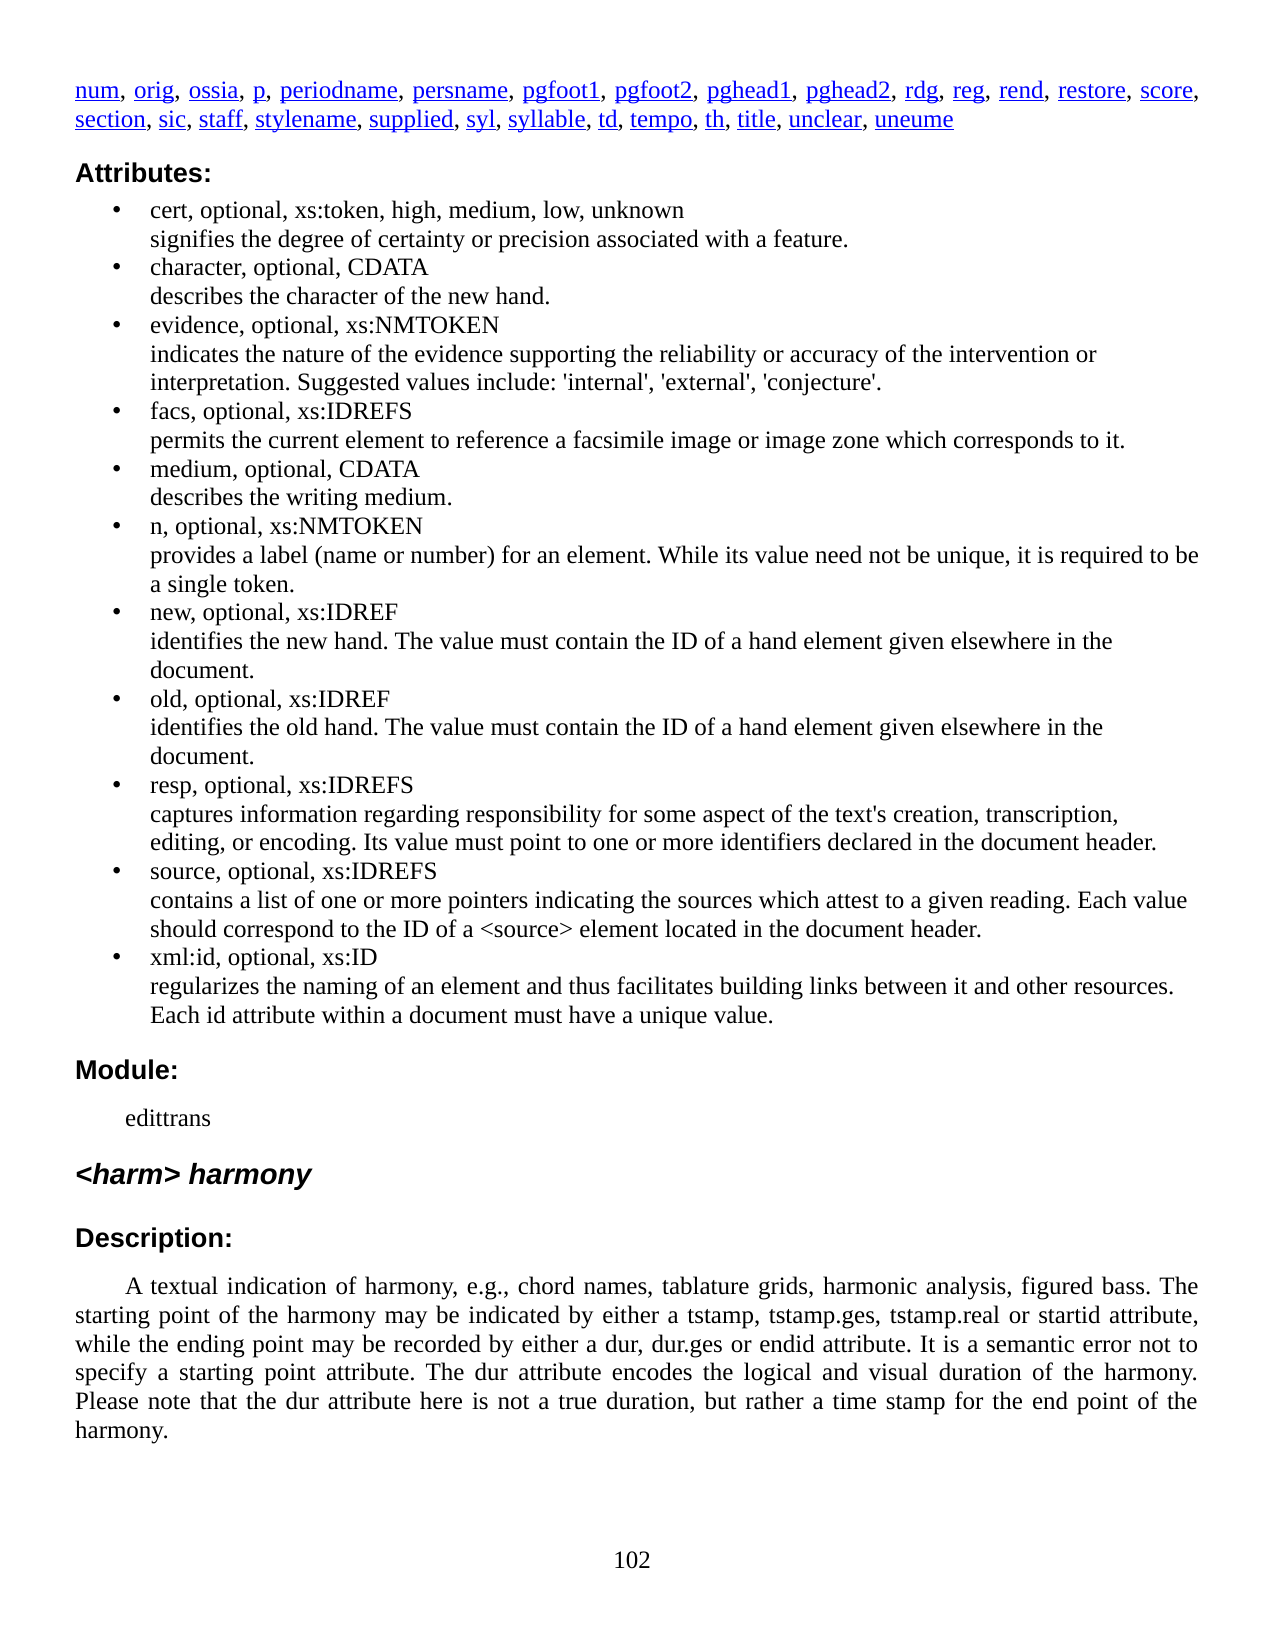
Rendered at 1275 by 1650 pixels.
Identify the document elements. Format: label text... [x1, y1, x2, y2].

text A textual indication of harmony, e.g., chord names, tablature grids, harmonic analysis, figured bass. The starting point of the harmony may be indicated by either a tstamp, tstamp.ges, tstamp.real or startid attribute, while the ending point may be recorded by either a dur, dur.ges or endid attribute. It is a semantic error not to specify a starting point attribute. The dur attribute encodes the logical and visual duration of the harmony. Please note that the dur attribute here is not a true duration, but rather a time stamp for the end point of the harmony. [75, 1271, 1200, 1444]
list facs, optional, xs:IDREFS permits the current element to reference a facsimile image or image zone which corresponds to it. [112, 396, 1200, 454]
subtitle <harm> harmony [75, 1157, 1200, 1191]
list n, optional, xs:NMTOKEN provides a label (name or number) for an element. While its value need not be unique, it is required to be a single token. [112, 511, 1200, 597]
subtitle Module: [75, 1054, 1200, 1085]
list xml:id, optional, xs:ID regularizes the naming of an element and thus facilitates building links between it and other resources. Each id attribute within a document must have a unique value. [112, 942, 1200, 1029]
list medium, optional, CDATA describes the writing medium. [112, 454, 1200, 511]
text edittrans [75, 1103, 1200, 1132]
subtitle Attributes: [75, 157, 1200, 189]
list cert, optional, xs:token, high, medium, low, unknown signifies the degree of certainty or precision associated with a feature. [112, 195, 1200, 252]
text num, orig, ossia, p, periodname, persname, pgfoot1, pgfoot2, pghead1, pghead2, rdg, reg, rend, restore, score, section, sic, staff, stylename, supplied, syl, syllable, td, tempo, th, title, unclear, uneume [75, 75, 1200, 132]
list new, optional, xs:IDREF identifies the new hand. The value must contain the ID of a hand element given elsewhere in the document. [112, 597, 1200, 684]
list evidence, optional, xs:NMTOKEN indicates the nature of the evidence supporting the reliability or accuracy of the intervention or interpretation. Suggested values include: 'internal', 'external', 'conjecture'. [112, 310, 1200, 396]
list old, optional, xs:IDREF identifies the old hand. The value must contain the ID of a hand element given elsewhere in the document. [112, 684, 1200, 770]
list character, optional, CDATA describes the character of the new hand. [112, 252, 1200, 310]
list source, optional, xs:IDREFS contains a list of one or more pointers indicating the sources which attest to a given reading. Each value should correspond to the ID of a <source> element located in the document header. [112, 856, 1200, 942]
list resp, optional, xs:IDREFS captures information regarding responsibility for some aspect of the text's creation, transcription, editing, or encoding. Its value must point to one or more identifiers declared in the document header. [112, 770, 1200, 856]
subtitle Description: [75, 1222, 1200, 1253]
